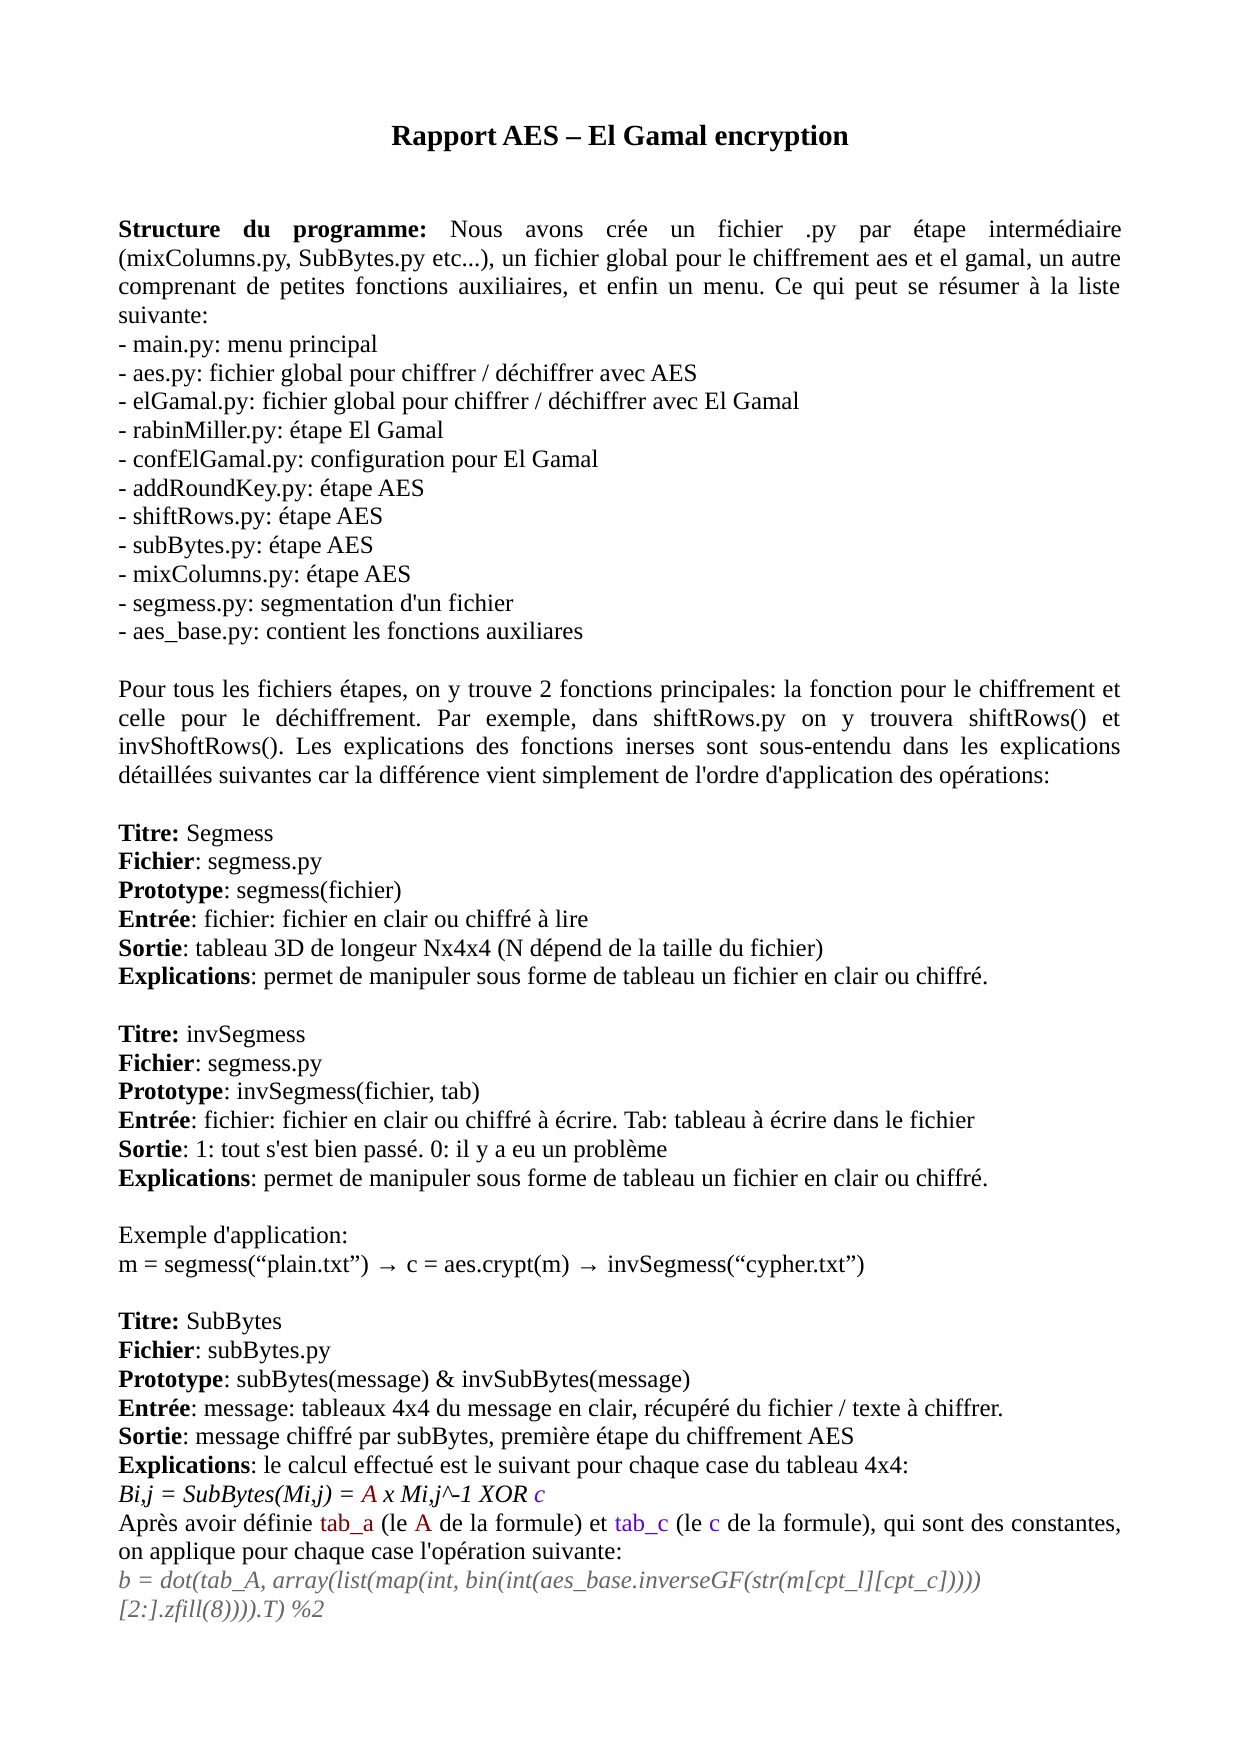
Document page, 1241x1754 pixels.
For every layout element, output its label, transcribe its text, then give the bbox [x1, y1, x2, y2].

text - confElGamal.py: configuration pour El Gamal [118, 444, 1122, 473]
text Sortie: tableau 3D de longeur Nx4x4 (N dépend de la taille du fichier) [118, 933, 1122, 961]
text Entrée: message: tableaux 4x4 du message en clair, récupéré du fichier / texte à chiffrer. [118, 1393, 1122, 1421]
text m = segmess(“plain.txt”) → c = aes.crypt(m) → invSegmess(“cypher.txt”) [118, 1249, 1122, 1278]
text - aes_base.py: contient les fonctions auxiliares [118, 616, 1122, 645]
text Après avoir définie tab_a (le A de la formule) et tab_c (le c de la formule), qui sont des constantes, on applique pour chaque case l'opération suivante: [118, 1508, 1122, 1565]
text - segmess.py: segmentation d'un fichier [118, 588, 1122, 616]
text Structure du programme: Nous avons crée un fichier .py par étape intermédiaire (mixColumns.py, SubBytes.py etc...), un fichier global pour le chiffrement aes et el gamal, un autre comprenant de petites fonctions auxiliaires, et enfin un menu. Ce qui peut se résumer à la liste suivante: [118, 214, 1122, 329]
text Exemple d'application: [118, 1220, 1122, 1249]
text Fichier: segmess.py [118, 846, 1122, 875]
text Sortie: message chiffré par subBytes, première étape du chiffrement AES [118, 1421, 1122, 1450]
text Sortie: 1: tout s'est bien passé. 0: il y a eu un problème [118, 1134, 1122, 1163]
text - mixColumns.py: étape AES [118, 559, 1122, 588]
text Pour tous les fichiers étapes, on y trouve 2 fonctions principales: la fonction pour le chiffrement et celle pour le déchiffrement. Par exemple, dans shiftRows.py on y trouvera shiftRows() et invShoftRows(). Les explications des fonctions inerses sont sous-entendu dans les explications détaillées suivantes car la différence vient simplement de l'ordre d'application des opérations: [118, 674, 1122, 789]
text b = dot(tab_A, array(list(map(int, bin(int(aes_base.inverseGF(str(m[cpt_l][cpt_c]))))[2:].zfill(8)))).T) %2 [118, 1565, 1122, 1623]
text - shiftRows.py: étape AES [118, 501, 1122, 530]
text Fichier: segmess.py [118, 1048, 1122, 1076]
text - subBytes.py: étape AES [118, 530, 1122, 559]
text Prototype: subBytes(message) & invSubBytes(message) [118, 1364, 1122, 1393]
text Explications: le calcul effectué est le suivant pour chaque case du tableau 4x4: [118, 1450, 1122, 1479]
text Titre: invSegmess [118, 1019, 1122, 1048]
text Explications: permet de manipuler sous forme de tableau un fichier en clair ou chiffré. [118, 961, 1122, 990]
text Prototype: invSegmess(fichier, tab) [118, 1076, 1122, 1105]
text Entrée: fichier: fichier en clair ou chiffré à lire [118, 904, 1122, 933]
text Titre: Segmess [118, 818, 1122, 846]
text Explications: permet de manipuler sous forme de tableau un fichier en clair ou chiffré. [118, 1163, 1122, 1191]
text - rabinMiller.py: étape El Gamal [118, 415, 1122, 444]
text - elGamal.py: fichier global pour chiffrer / déchiffrer avec El Gamal [118, 386, 1122, 415]
text Prototype: segmess(fichier) [118, 875, 1122, 904]
text Entrée: fichier: fichier en clair ou chiffré à écrire. Tab: tableau à écrire dans le fichier [118, 1105, 1122, 1134]
text Bi,j = SubBytes(Mi,j) = A x Mi,j^-1 XOR c [118, 1479, 1122, 1508]
text - addRoundKey.py: étape AES [118, 473, 1122, 501]
text - main.py: menu principal [118, 329, 1122, 358]
text - aes.py: fichier global pour chiffrer / déchiffrer avec AES [118, 358, 1122, 386]
text Fichier: subBytes.py [118, 1335, 1122, 1364]
text Titre: SubBytes [118, 1306, 1122, 1335]
text Rapport AES – El Gamal encryption [118, 118, 1122, 152]
